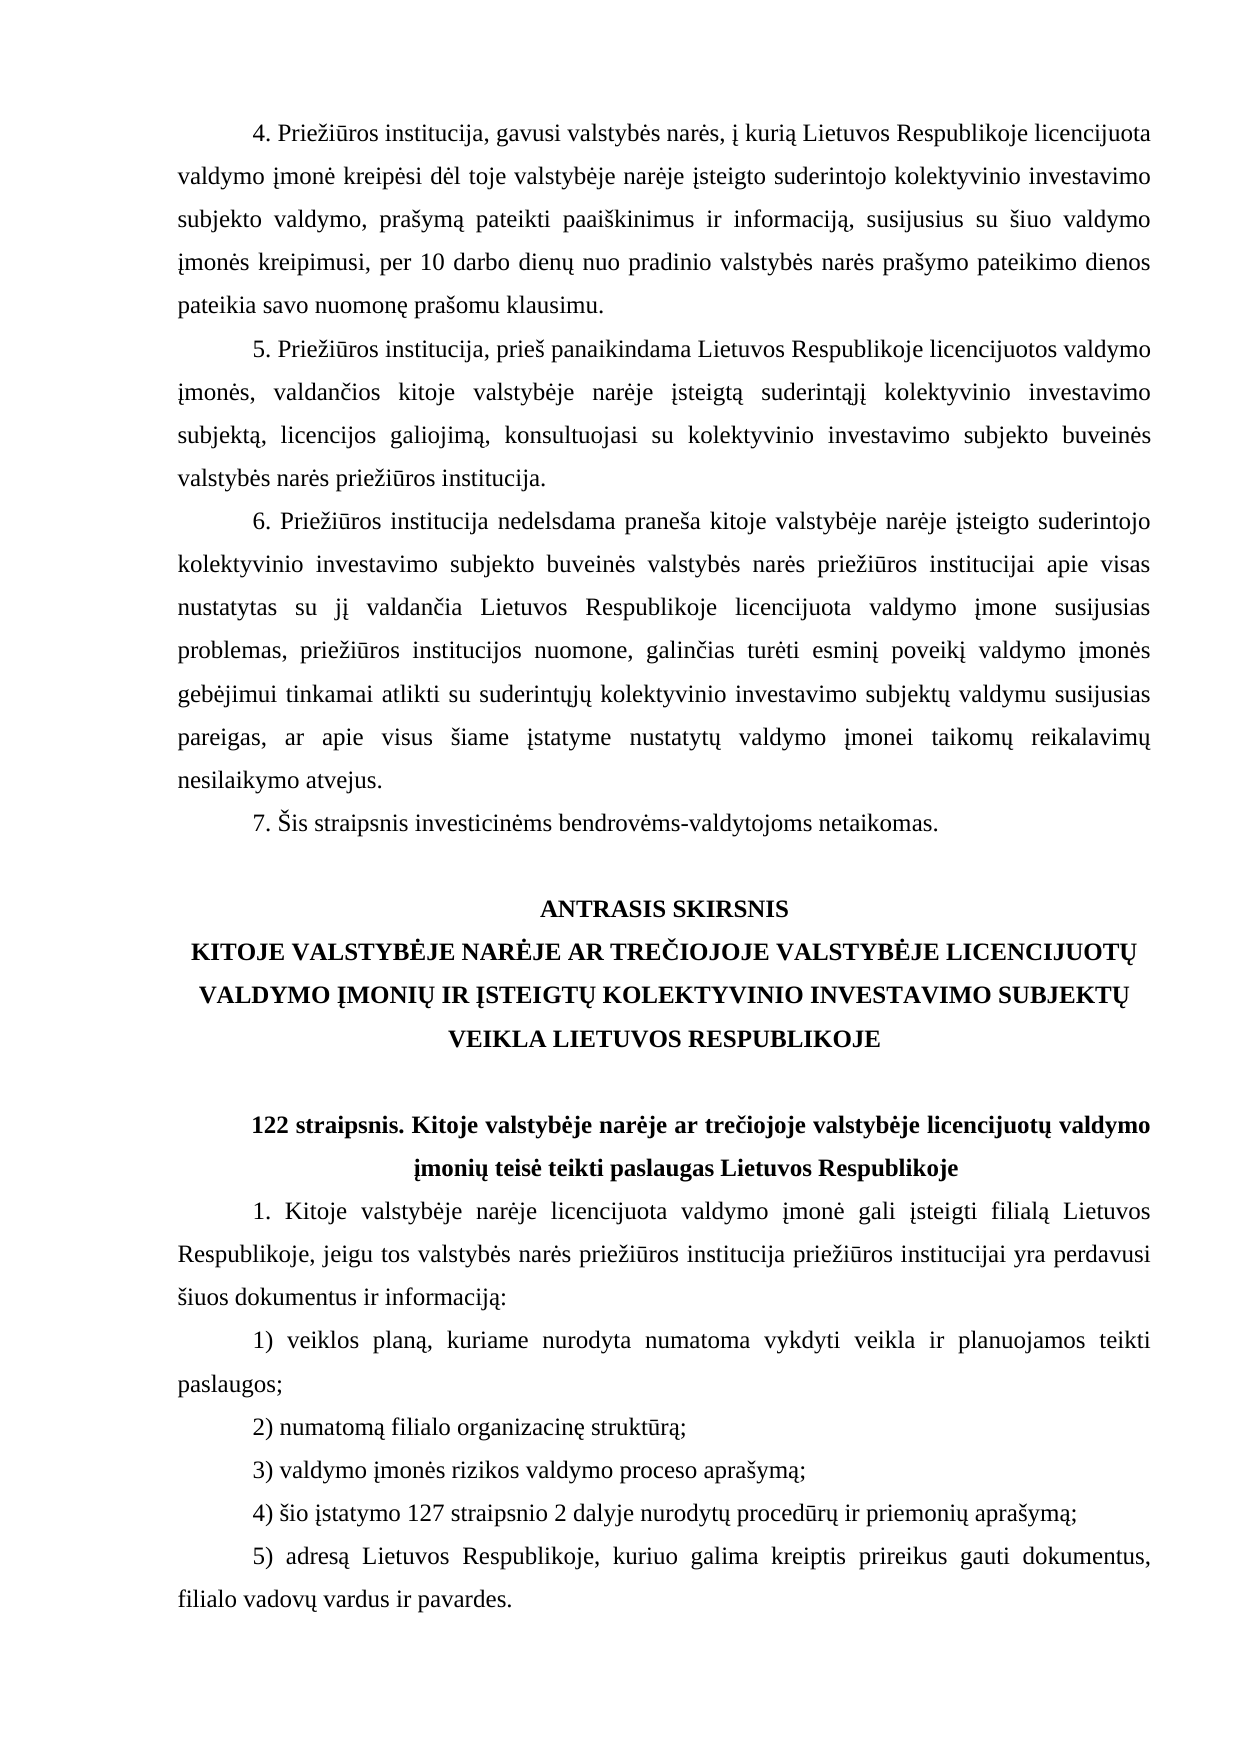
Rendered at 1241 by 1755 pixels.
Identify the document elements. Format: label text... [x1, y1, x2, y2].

text 122 straipsnis. Kitoje valstybėje narėje ar trečiojoje valstybėje licencijuotų valdymo įmonių teisė teikti paslaugas Lietuvos Respublikoje [251, 1110, 1152, 1182]
text 4. Priežiūros institucija, gavusi valstybės narės, į kurią Lietuvos Respublikoje licencijuota valdymo įmonė kreipėsi dėl toje valstybėje narėje įsteigto suderintojo kolektyvinio investavimo subjekto valdymo, prašymą pateikti paaiškinimus ir informaciją, susijusius su šiuo valdymo įmonės kreipimusi, per 10 darbo dienų nuo pradinio valstybės narės prašymo pateikimo dienos pateikia savo nuomonę prašomu klausimu. [177, 118, 1152, 319]
text 2) numatomą filialo organizacinę struktūrą; [177, 1412, 1152, 1441]
text ANTRASIS SKIRSNIS [177, 894, 1152, 923]
text KITOJE VALSTYBĖJE NARĖJE AR TREČIOJOJE VALSTYBĖJE LICENCIJUOTŲ VALDYMO ĮMONIŲ IR ĮSTEIGTŲ KOLEKTYVINIO INVESTAVIMO SUBJEKTŲ VEIKLA LIETUVOS RESPUBLIKOJE [177, 937, 1152, 1052]
text 7. Šis straipsnis investicinėms bendrovėms-valdytojoms netaikomas. [177, 808, 1152, 837]
text 5. Priežiūros institucija, prieš panaikindama Lietuvos Respublikoje licencijuotos valdymo įmonės, valdančios kitoje valstybėje narėje įsteigtą suderintąjį kolektyvinio investavimo subjektą, licencijos galiojimą, konsultuojasi su kolektyvinio investavimo subjekto buveinės valstybės narės priežiūros institucija. [177, 334, 1152, 492]
text 1. Kitoje valstybėje narėje licencijuota valdymo įmonė gali įsteigti filialą Lietuvos Respublikoje, jeigu tos valstybės narės priežiūros institucija priežiūros institucijai yra perdavusi šiuos dokumentus ir informaciją: [177, 1196, 1152, 1311]
text 1) veiklos planą, kuriame nurodyta numatoma vykdyti veikla ir planuojamos teikti paslaugos; [177, 1326, 1152, 1397]
text 4) šio įstatymo 127 straipsnio 2 dalyje nurodytų procedūrų ir priemonių aprašymą; [177, 1498, 1152, 1527]
text 3) valdymo įmonės rizikos valdymo proceso aprašymą; [177, 1455, 1152, 1484]
text 5) adresą Lietuvos Respublikoje, kuriuo galima kreiptis prireikus gauti dokumentus, filialo vadovų vardus ir pavardes. [177, 1541, 1152, 1613]
text 6. Priežiūros institucija nedelsdama praneša kitoje valstybėje narėje įsteigto suderintojo kolektyvinio investavimo subjekto buveinės valstybės narės priežiūros institucijai apie visas nustatytas su jį valdančia Lietuvos Respublikoje licencijuota valdymo įmone susijusias problemas, priežiūros institucijos nuomone, galinčias turėti esminį poveikį valdymo įmonės gebėjimui tinkamai atlikti su suderintųjų kolektyvinio investavimo subjektų valdymu susijusias pareigas, ar apie visus šiame įstatyme nustatytų valdymo įmonei taikomų reikalavimų nesilaikymo atvejus. [177, 506, 1152, 794]
